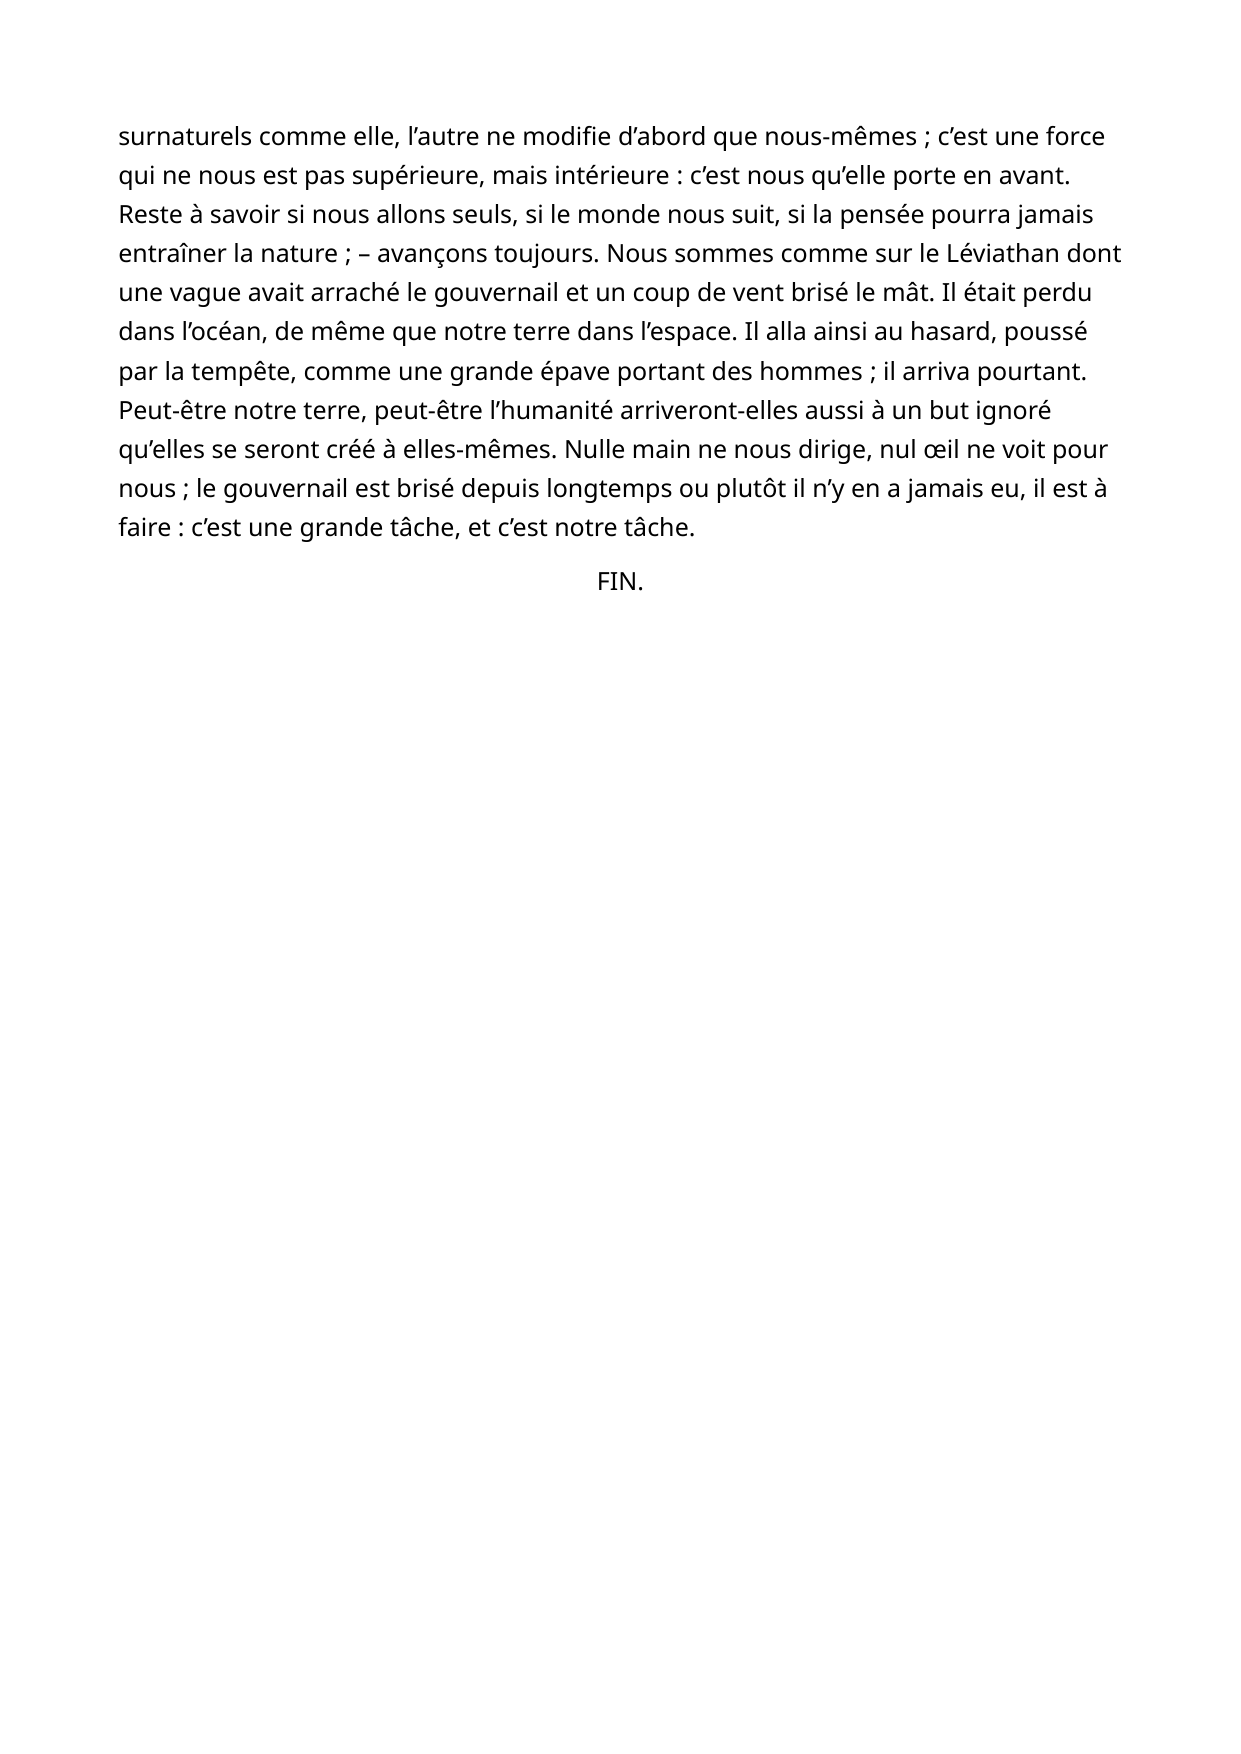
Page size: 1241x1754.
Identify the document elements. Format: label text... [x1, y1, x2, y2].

text FIN. [118, 563, 1122, 598]
text surnaturels comme elle, l’autre ne modifie d’abord que nous-mêmes ; c’est une force qui ne nous est pas supérieure, mais intérieure : c’est nous qu’elle porte en avant. Reste à savoir si nous allons seuls, si le monde nous suit, si la pensée pourra jamais entraîner la nature ; – avançons toujours. Nous sommes comme sur le Léviathan dont une vague avait arraché le gouvernail et un coup de vent brisé le mât. Il était perdu dans l’océan, de même que notre terre dans l’espace. Il alla ainsi au hasard, poussé par la tempête, comme une grande épave portant des hommes ; il arriva pourtant. Peut-être notre terre, peut-être l’humanité arriveront-elles aussi à un but ignoré qu’elles se seront créé à elles-mêmes. Nulle main ne nous dirige, nul œil ne voit pour nous ; le gouvernail est brisé depuis longtemps ou plutôt il n’y en a jamais eu, il est à faire : c’est une grande tâche, et c’est notre tâche. [118, 118, 1122, 544]
